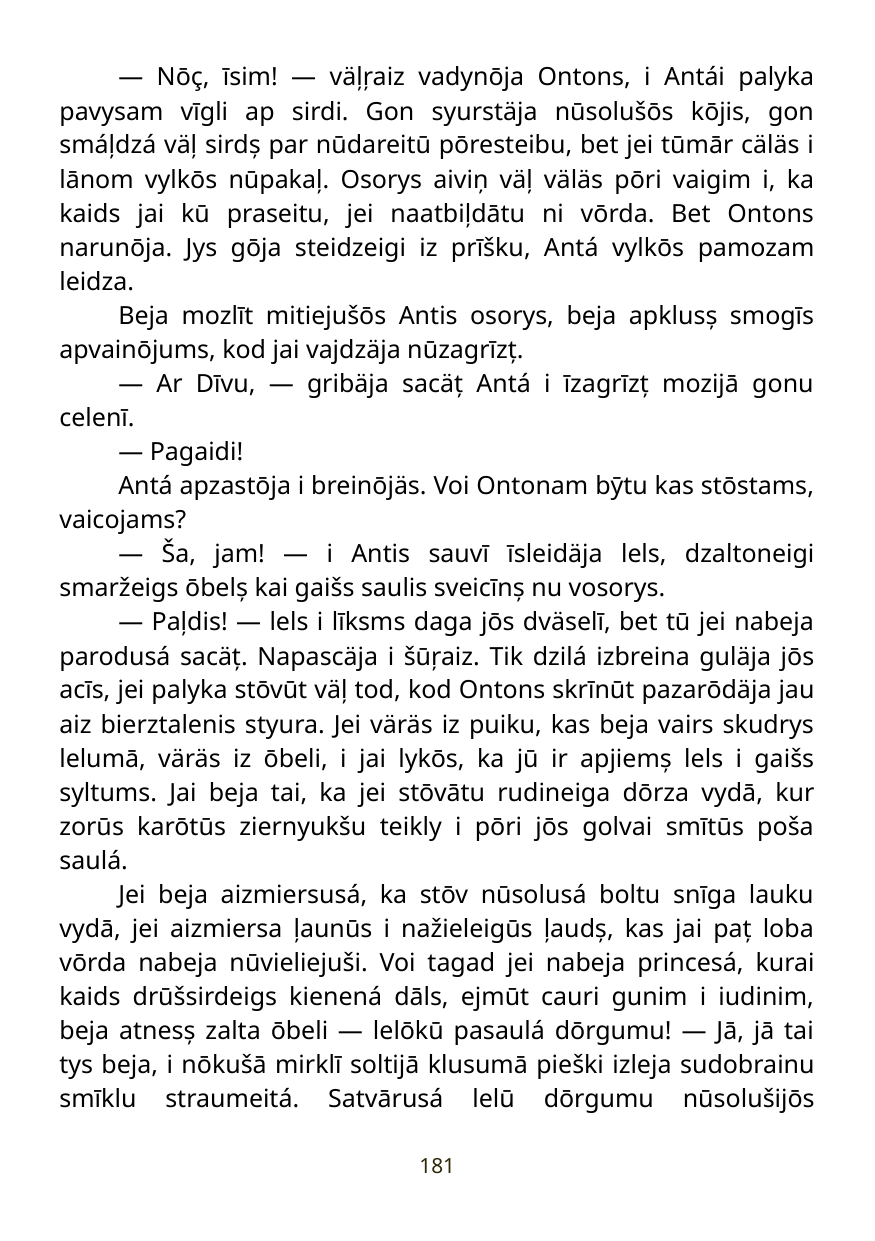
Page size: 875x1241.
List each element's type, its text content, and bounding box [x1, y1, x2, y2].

text — Nōç, īsim! — väļŗaiz vadynōja Ontons, i Antái palyka pavysam vīgli ap sirdi. Gon syurstäja nūsolušōs kōjis, gon smáļdzá väļ sirdș par nūdareitū pōresteibu, bet jei tūmār cäläs i lānom vylkōs nūpakaļ. Osorys aiviņ väļ väläs pōri vaigim i, ka kaids jai kū praseitu, jei naatbiļdātu ni vōrda. Bet Ontons narunōja. Jys gōja steidzeigi iz prīšku, Antá vylkōs pamozam leidza. [59, 59, 815, 297]
text Jei beja aizmiersusá, ka stōv nūsolusá boltu snīga lauku vydā, jei aizmiersa ļaunūs i nažieleigūs ļaudș, kas jai paț loba vōrda nabeja nūvieliejuši. Voi tagad jei nabeja princesá, kurai kaids drūšsirdeigs kienená dāls, ejmūt cauri gunim i iudinim, beja atnesș zalta ōbeli — lelōkū pasaulá dōrgumu! — Jā, jā tai tys beja, i nōkušā mirklī soltijā klusumā pieški izleja sudobrainu smīklu straumeitá. Satvārusá lelū dōrgumu nūsolušijōs [59, 877, 815, 1115]
text — Pagaidi! [59, 434, 815, 468]
text Beja mozlīt mitiejušōs Antis osorys, beja apklusș smogīs apvainōjums, kod jai vajdzäja nūzagrīzț. [59, 297, 815, 366]
text Antá apzastōja i breinōjäs. Voi Ontonam bȳtu kas stōstams, vaicojams? [59, 468, 815, 536]
text — Ar Dīvu, — gribäja sacäț Antá i īzagrīzț mozijā gonu celenī. [59, 366, 815, 434]
text — Paļdis! — lels i līksms daga jōs dväselī, bet tū jei nabeja parodusá sacäț. Napascäja i šūŗaiz. Tik dzilá izbreina guläja jōs acīs, jei palyka stōvūt väļ tod, kod Ontons skrīnūt pazarōdäja jau aiz bierztalenis styura. Jei väräs iz puiku, kas beja vairs skudrys lelumā, väräs iz ōbeli, i jai lykōs, ka jū ir apjiemș lels i gaišs syltums. Jai beja tai, ka jei stōvātu rudineiga dōrza vydā, kur zorūs karōtūs ziernyukšu teikly i pōri jōs golvai smītūs poša saulá. [59, 604, 815, 877]
text — Ša, jam! — i Antis sauvī īsleidäja lels, dzaltoneigi smaržeigs ōbelș kai gaišs saulis sveicīnș nu vosorys. [59, 536, 815, 604]
